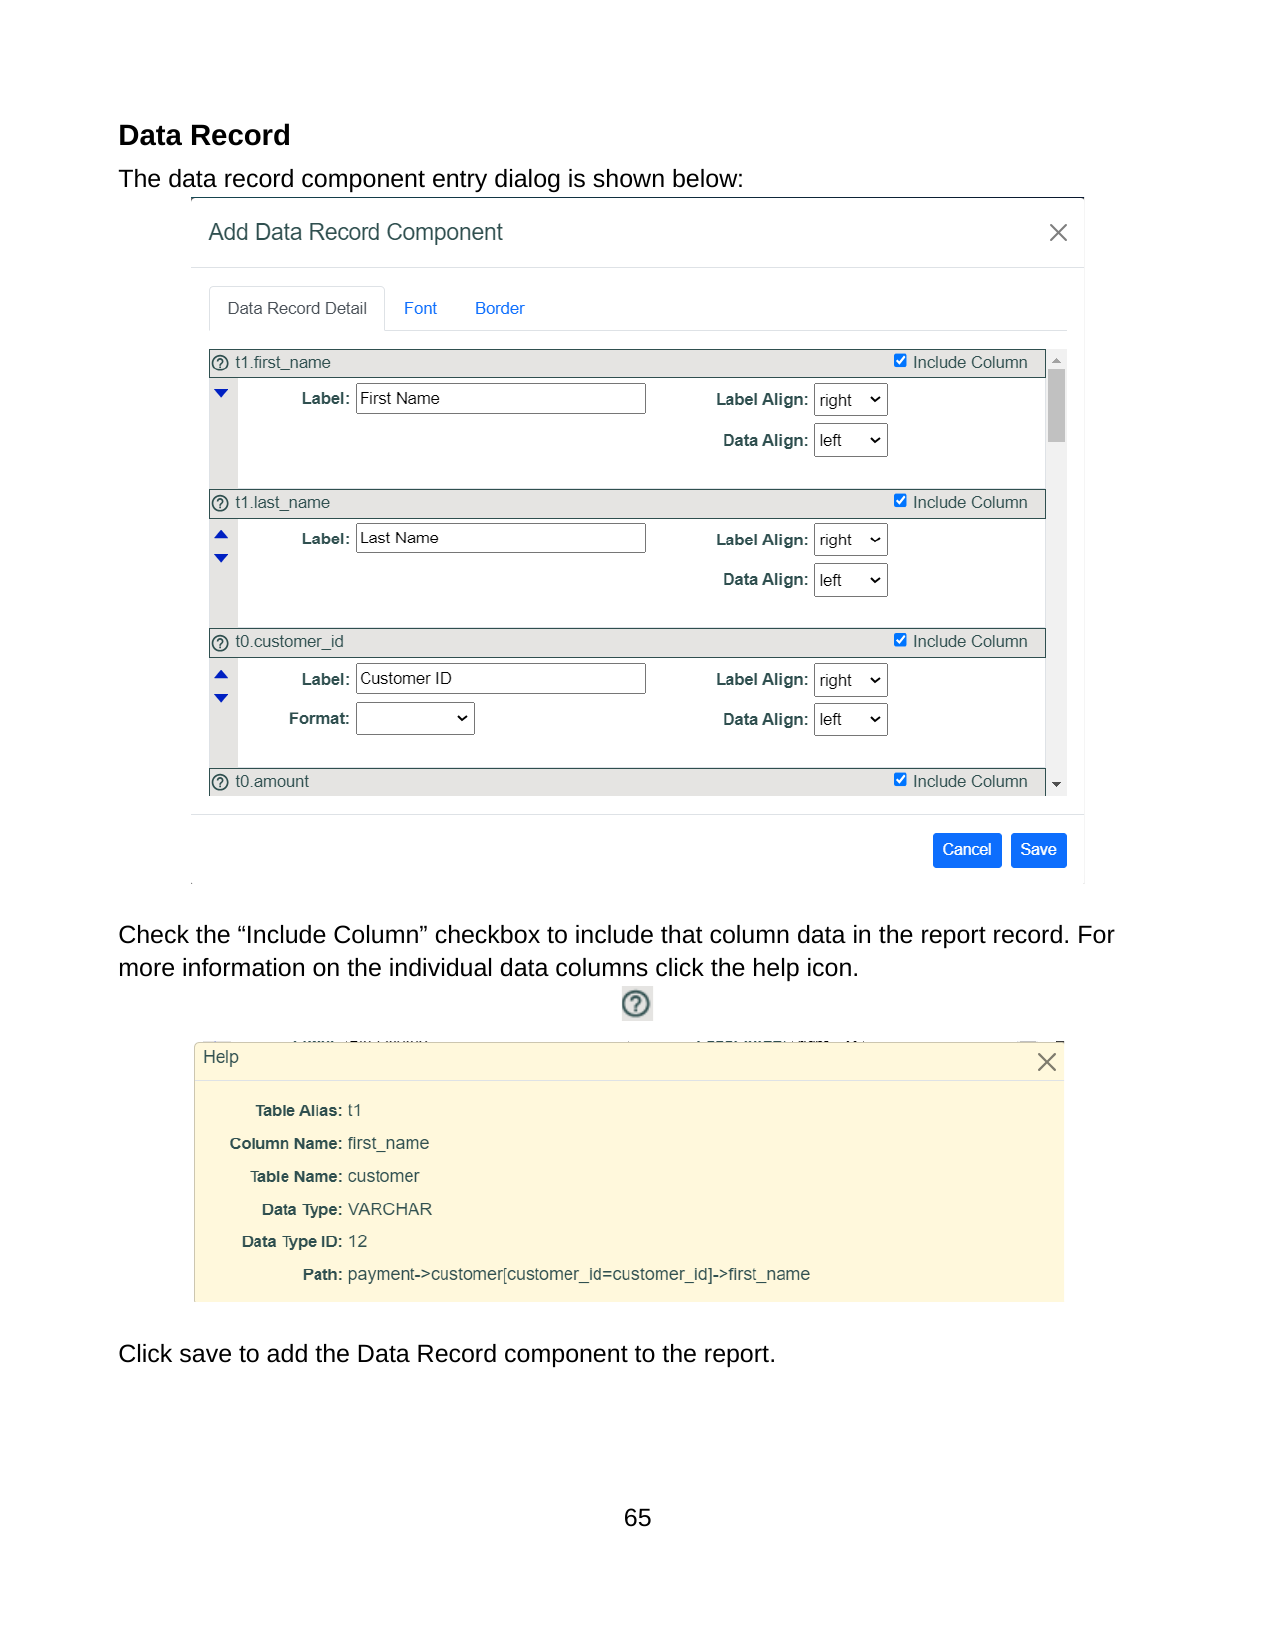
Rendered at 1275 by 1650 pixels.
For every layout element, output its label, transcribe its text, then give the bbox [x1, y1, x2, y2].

picture [191, 197, 1085, 884]
picture [621, 986, 654, 1021]
subtitle Data Record [118, 118, 1157, 152]
text Check the “Include Column” checkbox to include that column data in the report record. For more information on the individual data columns click the help icon. [118, 920, 1157, 982]
text The data record component entry dialog is shown below: [118, 164, 1157, 193]
picture [193, 1041, 1065, 1302]
text Click save to add the Data Record component to the report. [118, 1339, 1157, 1368]
